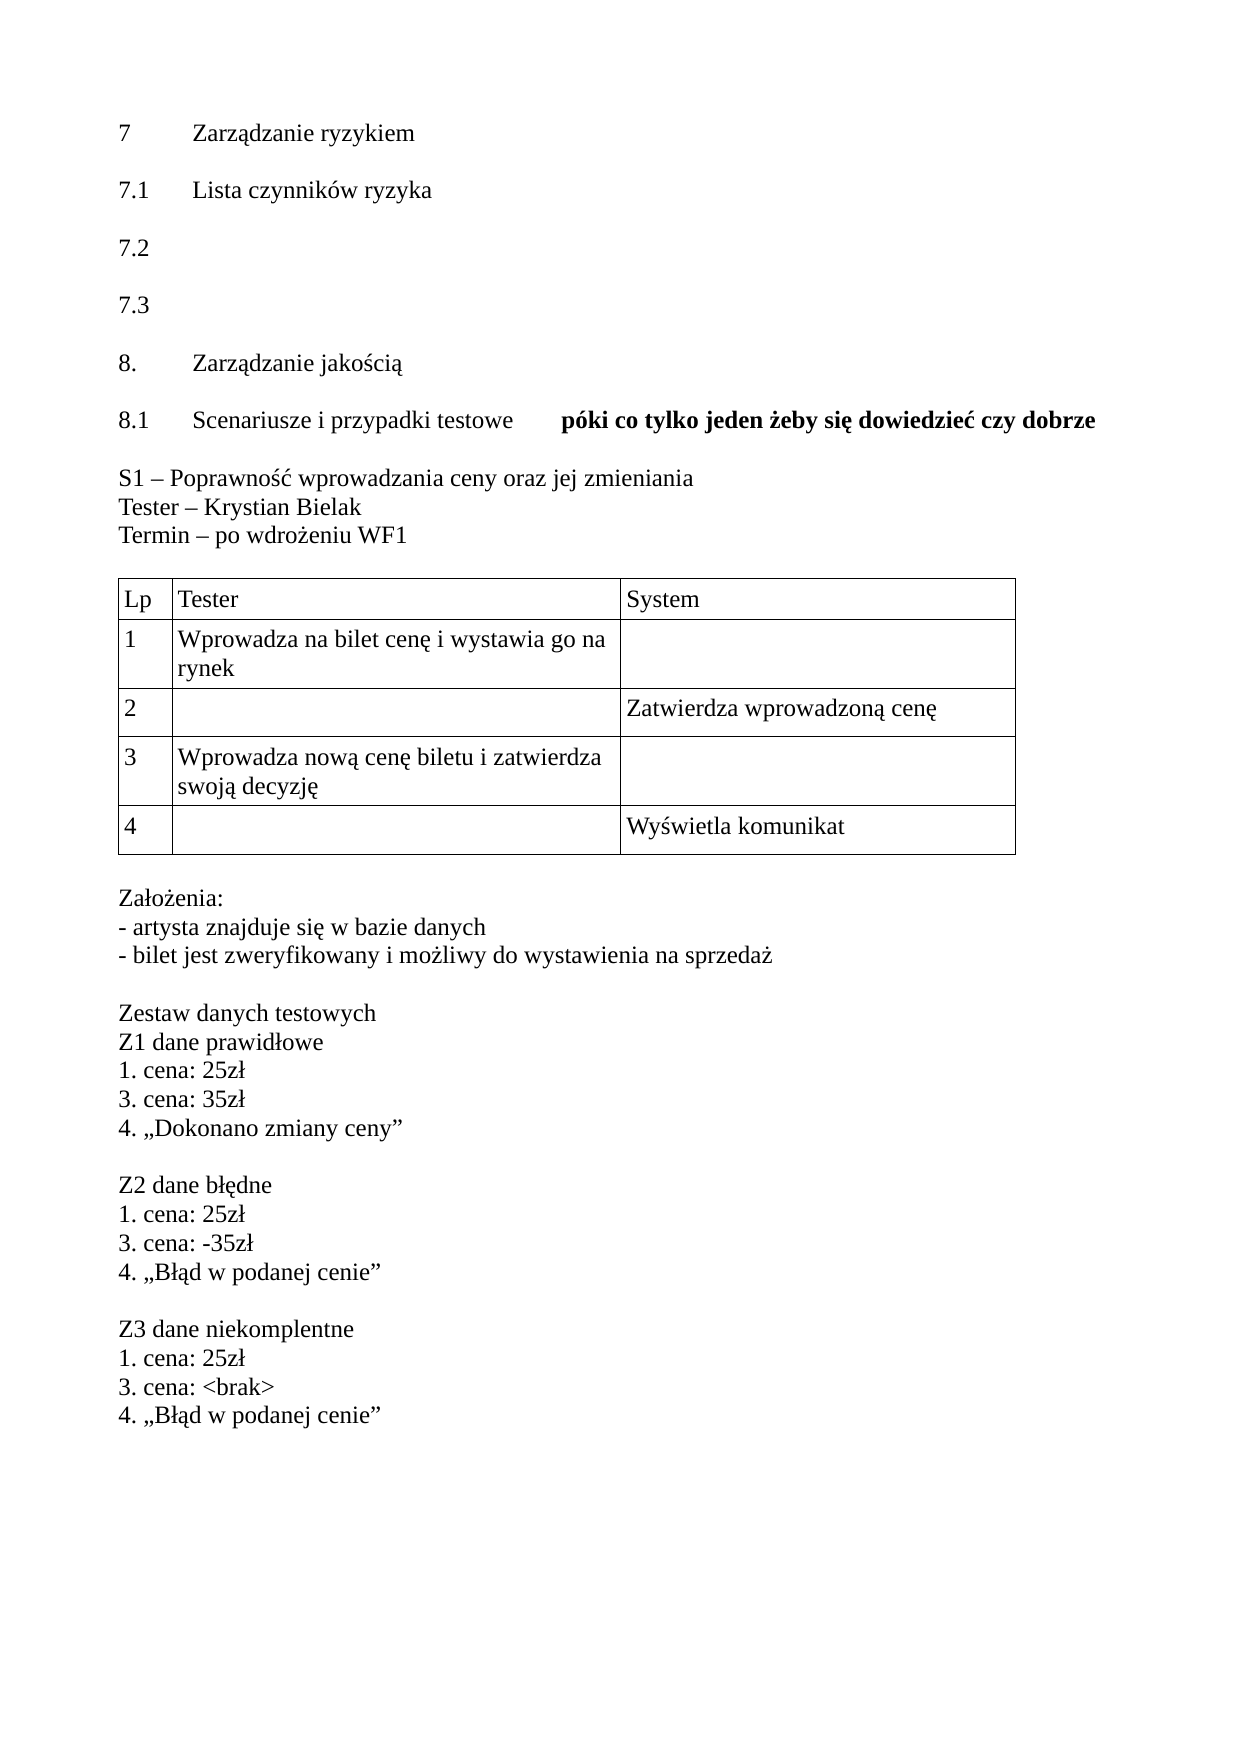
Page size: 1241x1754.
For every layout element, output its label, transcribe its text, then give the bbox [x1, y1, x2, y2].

table_cell 1 [119, 620, 172, 687]
text 4. „Błąd w podanej cenie” [118, 1257, 1122, 1286]
table_cell Wprowadza nową cenę biletu i zatwierdza swoją decyzję [173, 737, 620, 805]
text Założenia: [118, 883, 1122, 912]
table_cell 4 [119, 806, 172, 854]
text 8.1 Scenariusze i przypadki testowe póki co tylko jeden żeby się dowiedzieć czy dobrze [118, 406, 1122, 434]
table_cell Wyświetla komunikat [621, 806, 1015, 854]
text 1. cena: 25zł [118, 1199, 1122, 1228]
table_header Lp [119, 579, 172, 618]
text 1. cena: 25zł [118, 1343, 1122, 1372]
table_cell 3 [119, 737, 172, 805]
text S1 – Poprawność wprowadzania ceny oraz jej zmieniania [118, 463, 1122, 492]
text 7.2 [118, 233, 1122, 262]
text Z3 dane niekomplentne [118, 1314, 1122, 1343]
text 7.3 [118, 291, 1122, 319]
text 3. cena: 35zł [118, 1084, 1122, 1113]
table_header System [621, 579, 1015, 618]
text 3. cena: <brak> [118, 1372, 1122, 1401]
table_cell [621, 620, 1015, 687]
text 8. Zarządzanie jakością [118, 348, 1122, 377]
table_header Tester [173, 579, 620, 618]
text Tester – Krystian Bielak [118, 492, 1122, 521]
text 7 Zarządzanie ryzykiem [118, 118, 1122, 147]
text Z2 dane błędne [118, 1171, 1122, 1199]
text 3. cena: -35zł [118, 1228, 1122, 1257]
text 1. cena: 25zł [118, 1056, 1122, 1084]
text Z1 dane prawidłowe [118, 1027, 1122, 1056]
table_cell Wprowadza na bilet cenę i wystawia go na rynek [173, 620, 620, 687]
table_cell Zatwierdza wprowadzoną cenę [621, 689, 1015, 736]
table_cell [173, 806, 620, 854]
text Termin – po wdrożeniu WF1 [118, 521, 1122, 549]
text Zestaw danych testowych [118, 998, 1122, 1027]
table_cell 2 [119, 689, 172, 736]
text 4. „Dokonano zmiany ceny” [118, 1113, 1122, 1142]
table_cell [173, 689, 620, 736]
text - bilet jest zweryfikowany i możliwy do wystawienia na sprzedaż [118, 941, 1122, 969]
text 4. „Błąd w podanej cenie” [118, 1401, 1122, 1429]
table_cell [621, 737, 1015, 805]
text 7.1 Lista czynników ryzyka [118, 176, 1122, 204]
text - artysta znajduje się w bazie danych [118, 912, 1122, 941]
